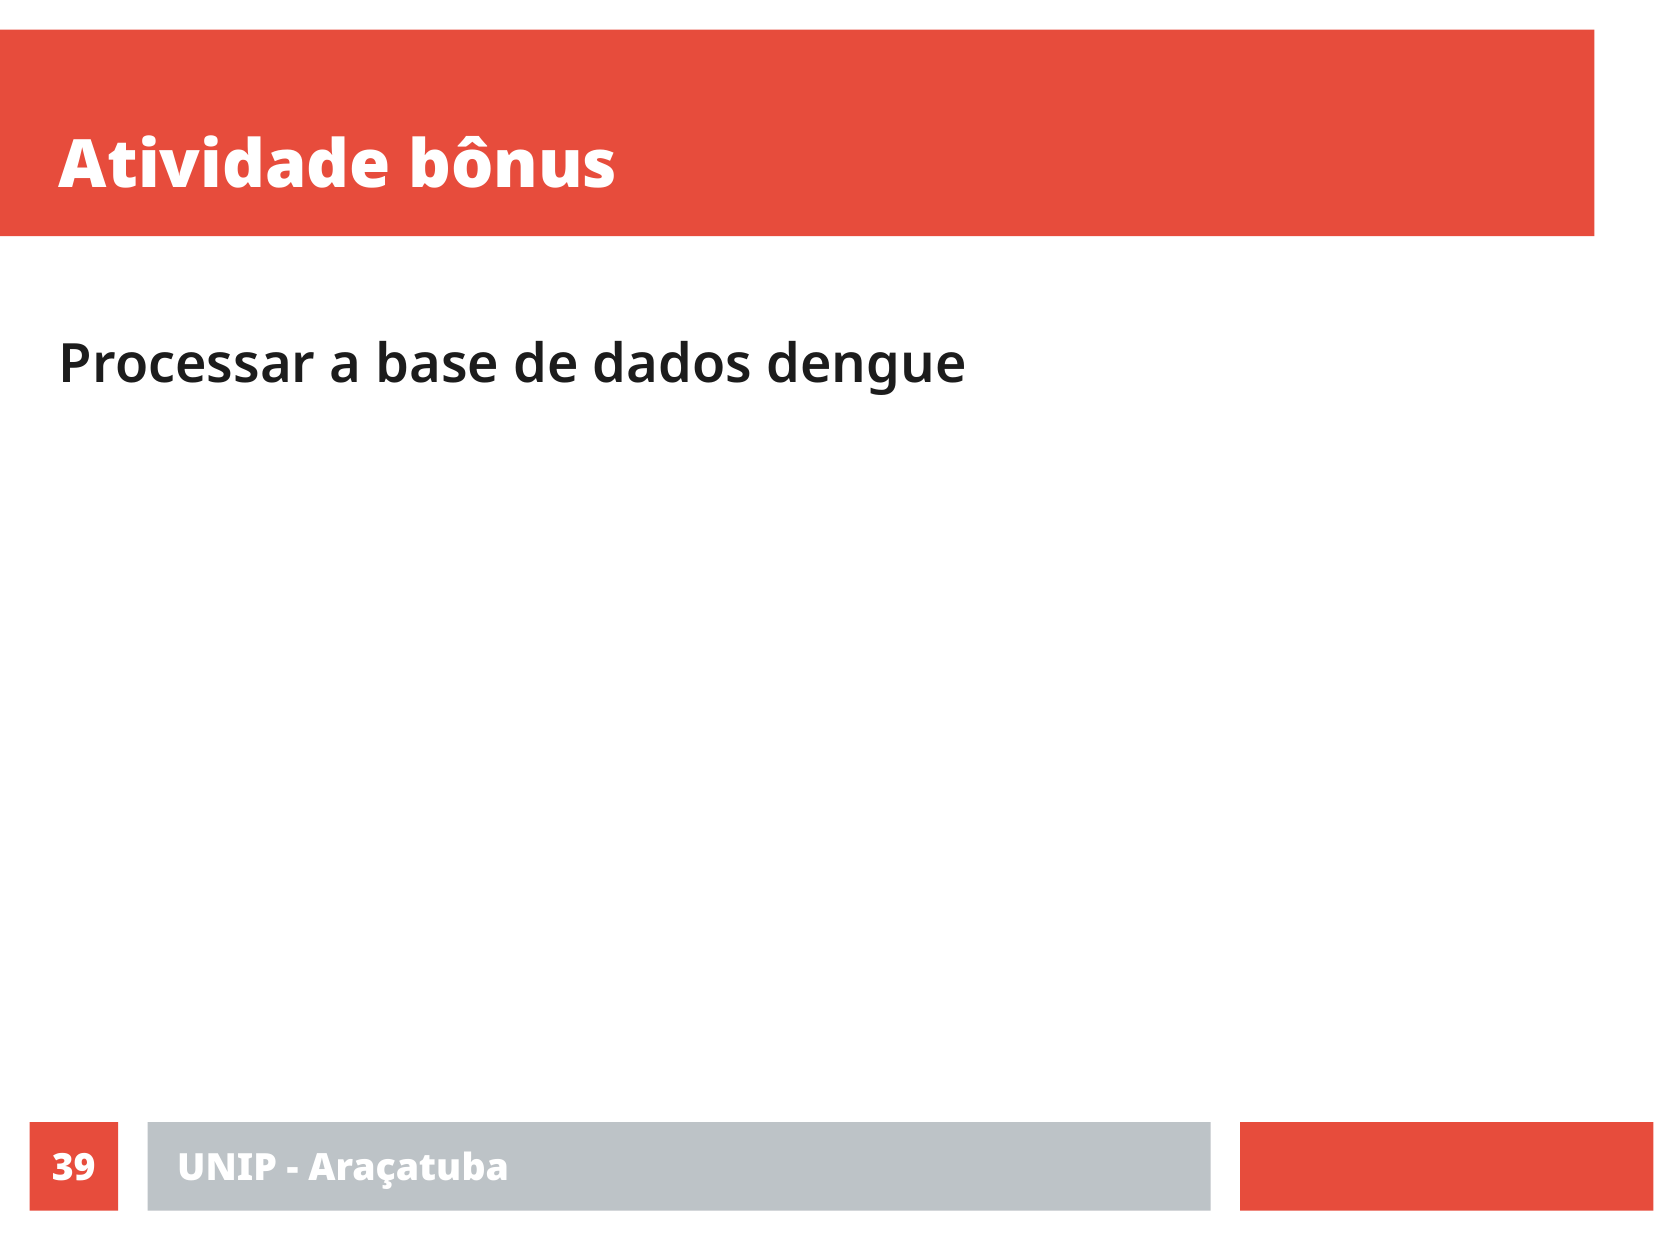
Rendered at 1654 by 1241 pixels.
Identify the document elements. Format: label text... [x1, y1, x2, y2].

title Atividade bônus [59, 59, 1595, 207]
list Processar a base de dados dengue [59, 324, 1565, 1093]
